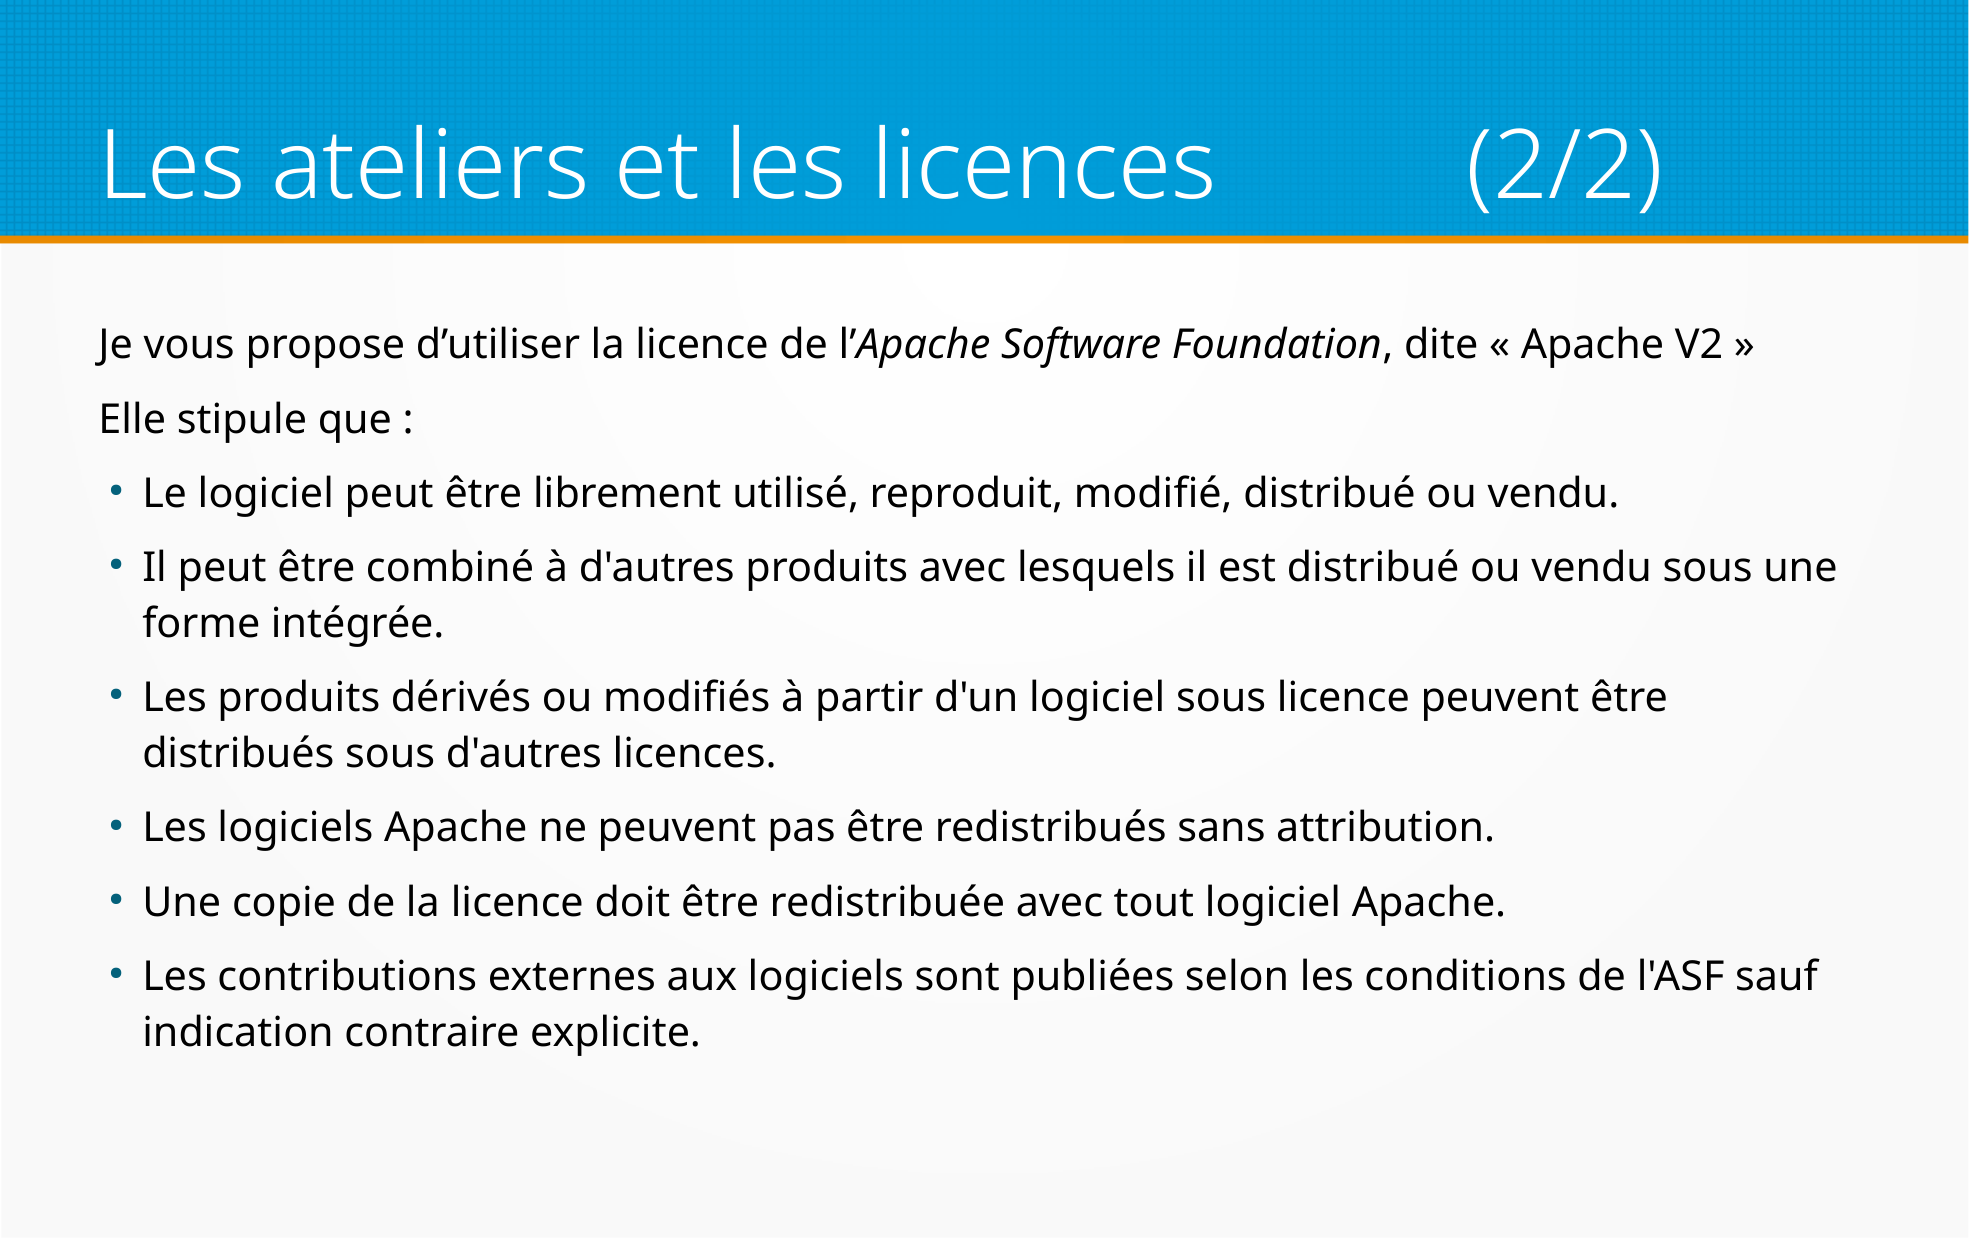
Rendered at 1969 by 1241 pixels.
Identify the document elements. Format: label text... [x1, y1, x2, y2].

picture [0, 236, 1969, 1241]
title Les ateliers et les licences (2/2) [98, 19, 1870, 227]
list Je vous propose d’utiliser la licence de l’Apache Software Foundation, dite « Apache V2 » Elle stipule que : Le logiciel peut être librement utilisé, reproduit, modifié, distribué ou vendu. Il peut être combiné à d'autres produits avec lesquels il est distribué ou vendu sous une forme intégrée. Les produits dérivés ou modifiés à partir d'un logiciel sous licence peuvent être distribués sous d'autres licences. Les logiciels Apache ne peuvent pas être redistribués sans attribution. Une copie de la licence doit être redistribuée avec tout logiciel Apache. Les contributions externes aux logiciels sont publiées selon les conditions de l'ASF sauf indication contraire explicite. [98, 315, 1861, 1081]
